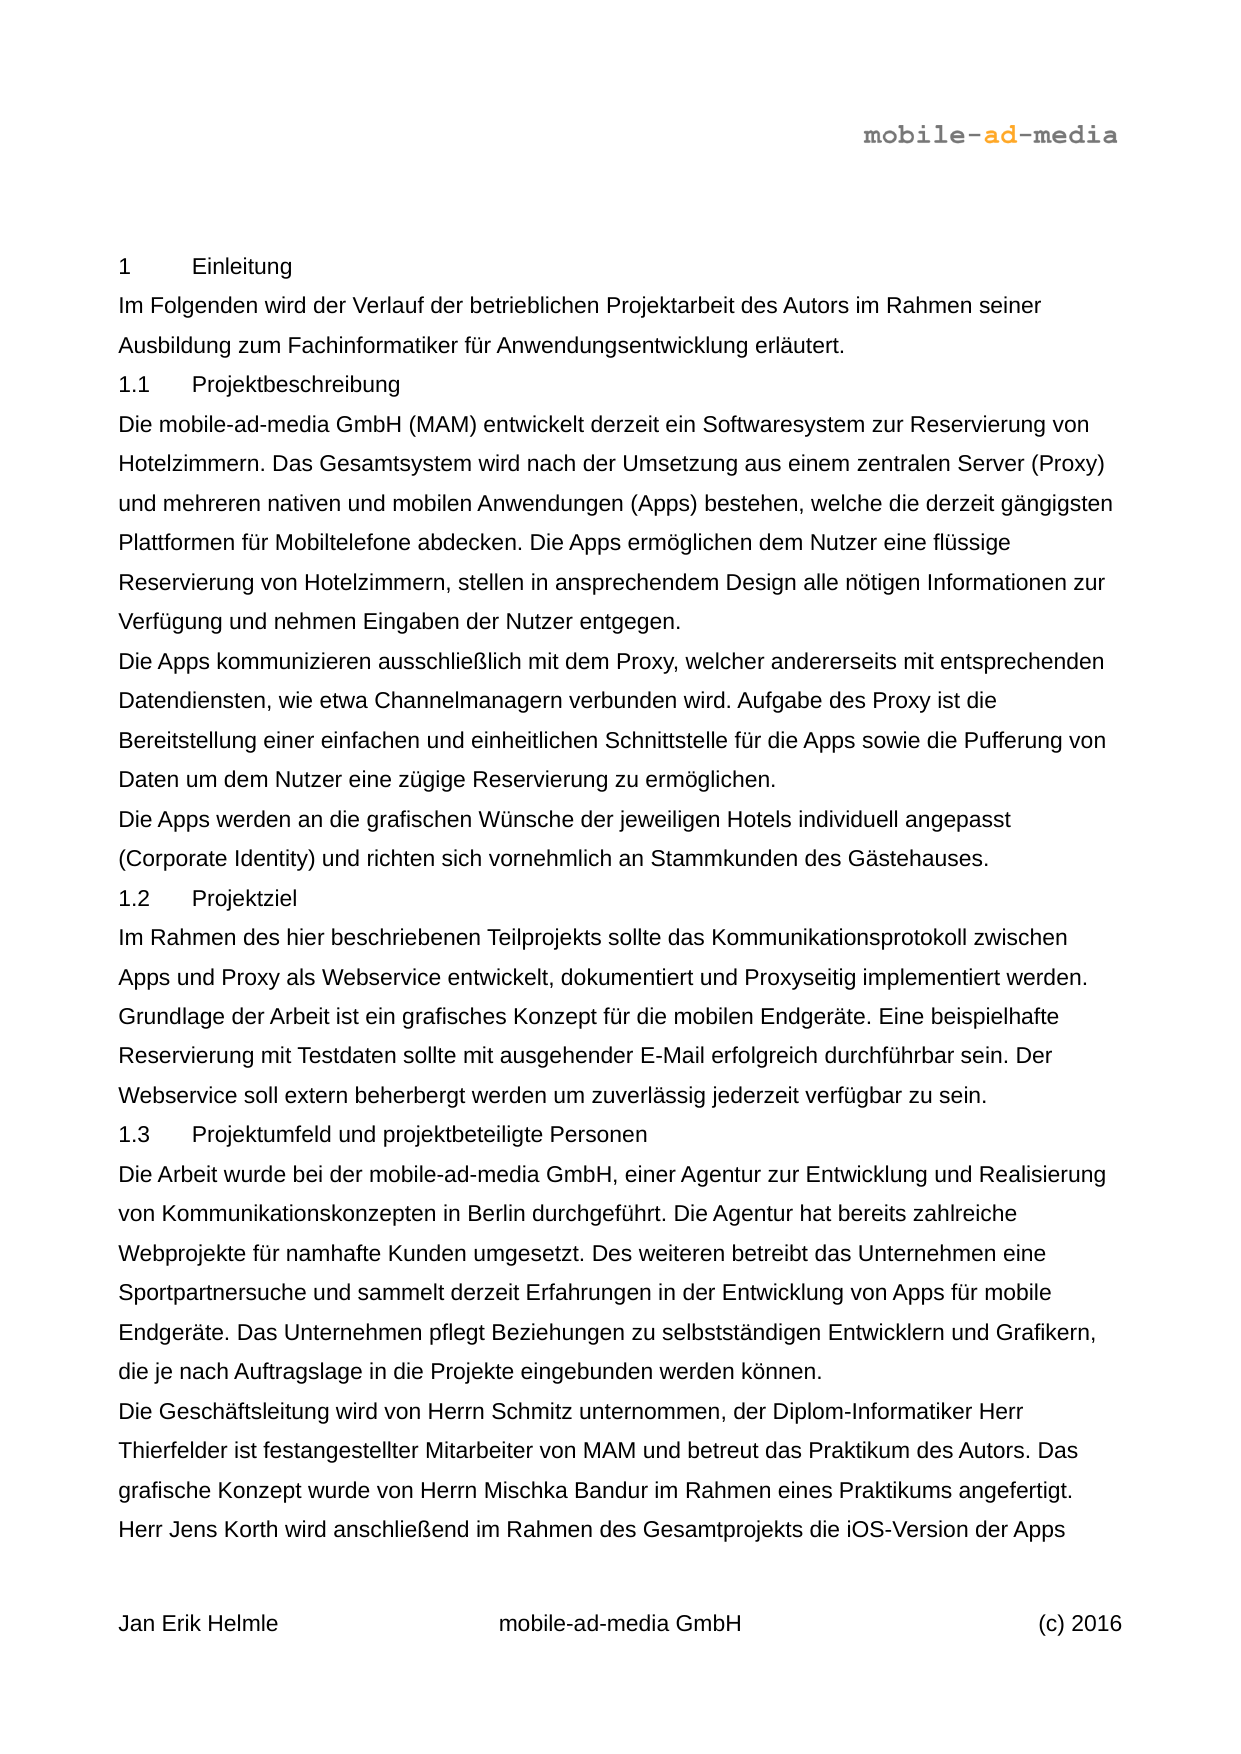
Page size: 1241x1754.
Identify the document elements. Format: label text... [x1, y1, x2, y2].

text Die mobile-ad-media GmbH (MAM) entwickelt derzeit ein Softwaresystem zur Reservierung von Hotelzimmern. Das Gesamtsystem wird nach der Umsetzung aus einem zentralen Server (Proxy) und mehreren nativen und mobilen Anwendungen (Apps) bestehen, welche die derzeit gängigsten Plattformen für Mobiltelefone abdecken. Die Apps ermöglichen dem Nutzer eine flüssige Reservierung von Hotelzimmern, stellen in ansprechendem Design alle nötigen Informationen zur Verfügung und nehmen Eingaben der Nutzer entgegen. [118, 411, 1122, 634]
text Im Folgenden wird der Verlauf der betrieblichen Projektarbeit des Autors im Rahmen seiner Ausbildung zum Fachinformatiker für Anwendungsentwicklung erläutert. [118, 292, 1122, 358]
text Im Rahmen des hier beschriebenen Teilprojekts sollte das Kommunikationsprotokoll zwischen Apps und Proxy als Webservice entwickelt, dokumentiert und Proxyseitig implementiert werden. Grundlage der Arbeit ist ein grafisches Konzept für die mobilen Endgeräte. Eine beispielhafte Reservierung mit Testdaten sollte mit ausgehender E-Mail erfolgreich durchführbar sein. Der Webservice soll extern beherbergt werden um zuverlässig jederzeit verfügbar zu sein. [118, 924, 1122, 1108]
text Die Arbeit wurde bei der mobile-ad-media GmbH, einer Agentur zur Entwicklung und Realisierung von Kommunikationskonzepten in Berlin durchgeführt. Die Agentur hat bereits zahlreiche Webprojekte für namhafte Kunden umgesetzt. Des weiteren betreibt das Unternehmen eine Sportpartnersuche und sammelt derzeit Erfahrungen in der Entwicklung von Apps für mobile Endgeräte. Das Unternehmen pflegt Beziehungen zu selbstständigen Entwicklern und Grafikern, die je nach Auftragslage in die Projekte eingebunden werden können. [118, 1161, 1122, 1385]
text 1.1 Projektbeschreibung [118, 371, 1122, 398]
text Die Apps kommunizieren ausschließlich mit dem Proxy, welcher andererseits mit entsprechenden Datendiensten, wie etwa Channelmanagern verbunden wird. Aufgabe des Proxy ist die Bereitstellung einer einfachen und einheitlichen Schnittstelle für die Apps sowie die Pufferung von Daten um dem Nutzer eine zügige Reservierung zu ermöglichen. [118, 648, 1122, 792]
text Die Geschäftsleitung wird von Herrn Schmitz unternommen, der Diplom-Informatiker Herr Thierfelder ist festangestellter Mitarbeiter von MAM und betreut das Praktikum des Autors. Das grafische Konzept wurde von Herrn Mischka Bandur im Rahmen eines Praktikums angefertigt. Herr Jens Korth wird anschließend im Rahmen des Gesamtprojekts die iOS-Version der Apps [118, 1398, 1122, 1543]
text 1 Einleitung [118, 253, 1122, 279]
text 1.2 Projektziel [118, 884, 1122, 911]
text Die Apps werden an die grafischen Wünsche der jeweiligen Hotels individuell angepasst (Corporate Identity) und richten sich vornehmlich an Stammkunden des Gästehauses. [118, 806, 1122, 871]
text 1.3 Projektumfeld und projektbeteiligte Personen [118, 1121, 1122, 1148]
picture [863, 118, 1118, 150]
